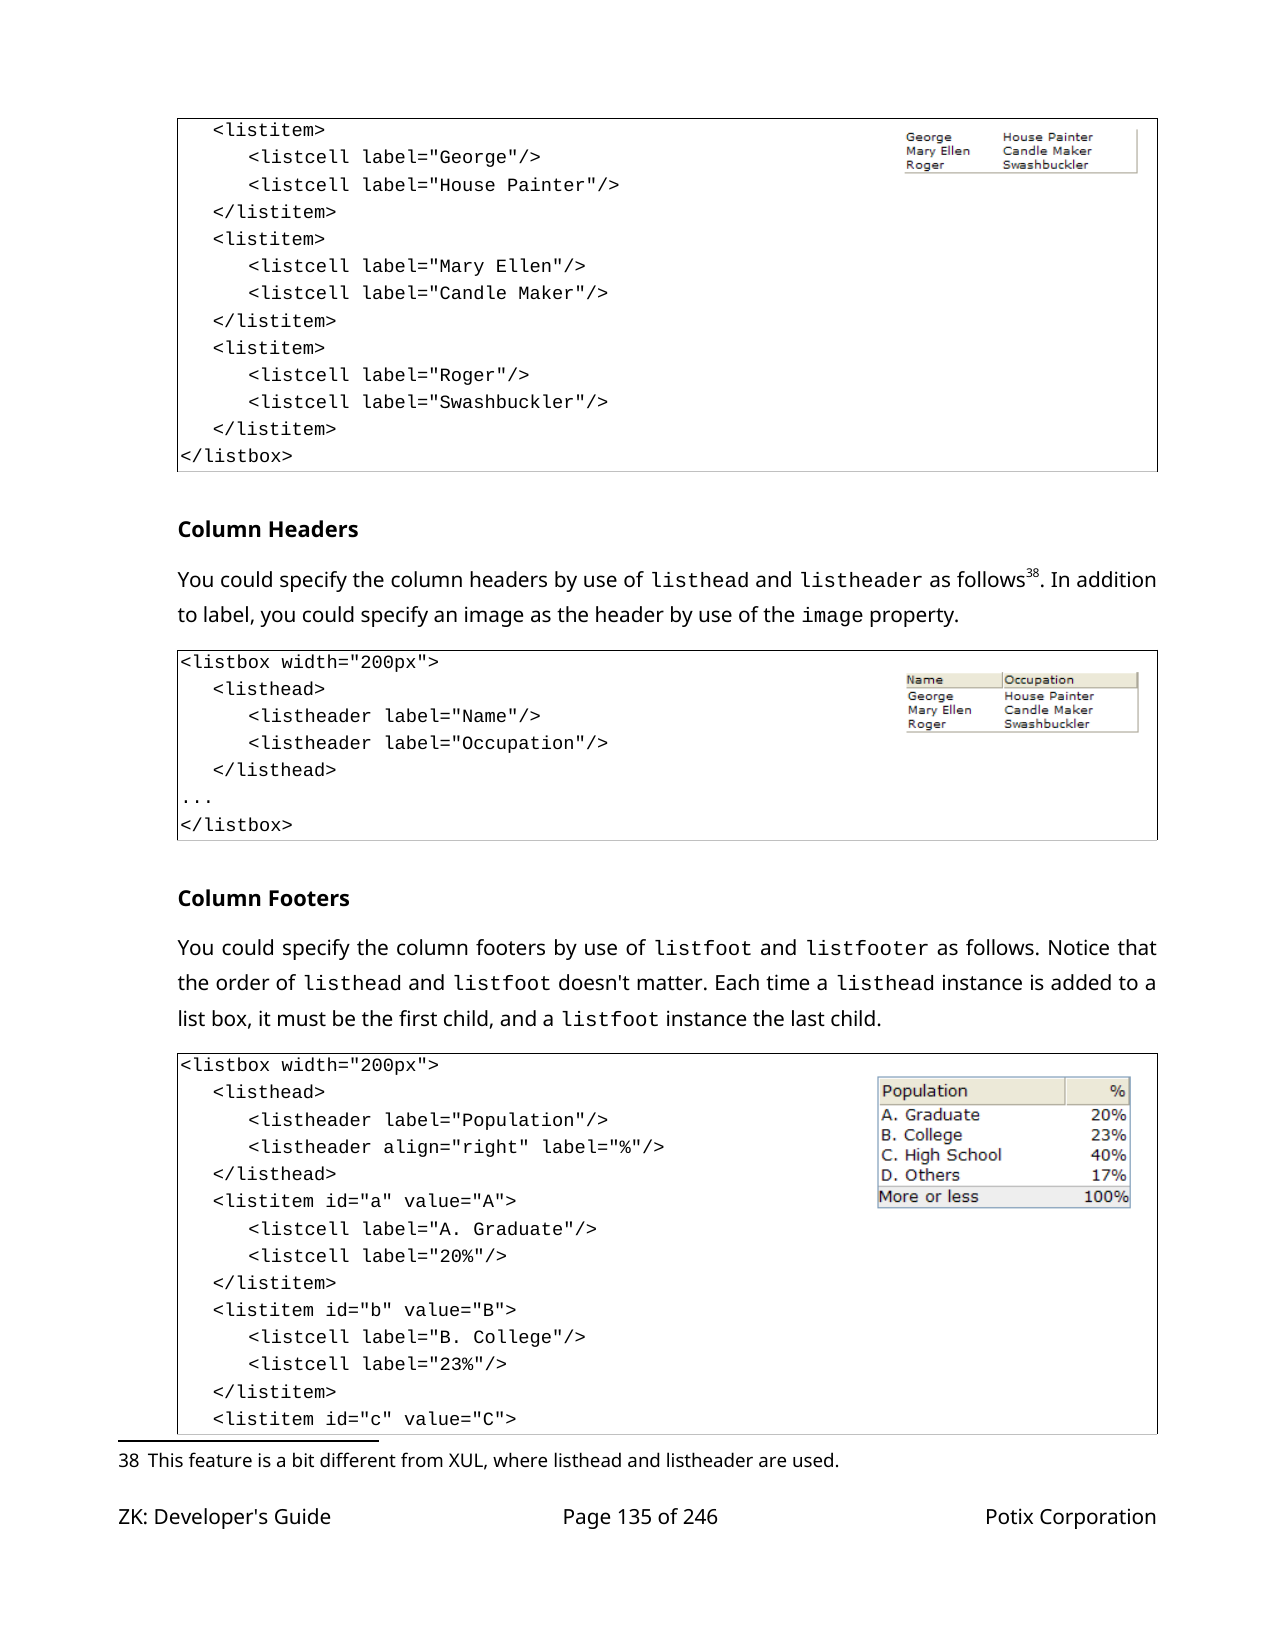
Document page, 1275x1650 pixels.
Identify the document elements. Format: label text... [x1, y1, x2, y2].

text </listbox> [178, 444, 1157, 471]
text </listhead> [178, 1162, 875, 1186]
text You could specify the column footers by use of listfoot and listfooter as follows. Notice that the order of listhead and listfoot doesn't matter. Each time a listhead instance is added to a list box, it must be the first child, and a listfoot instance the last child. [177, 933, 1157, 1033]
text <listcell label="Roger"/> [178, 363, 1157, 387]
text </listhead> [178, 758, 1157, 782]
text <listcell label="Mary Ellen"/> [178, 254, 1157, 278]
subtitle Column Footers [177, 882, 1157, 912]
text [1141, 677, 1157, 701]
text <listheader label="Occupation"/> [178, 731, 1157, 755]
text <listcell label="George"/> [178, 145, 899, 169]
text </listitem> [178, 308, 1157, 333]
text You could specify the column headers by use of listhead and listheader as follows. In addition to label, you could specify an image as the header by use of the image property. [177, 565, 1157, 629]
text <listbox width="200px"> [178, 1054, 1157, 1077]
text <listcell label="Candle Maker"/> [178, 281, 1157, 306]
text <listheader label="Population"/> [178, 1108, 875, 1132]
text <listhead> [178, 1080, 875, 1105]
text <listitem id="b" value="B"> [178, 1298, 1157, 1322]
text <listcell label="B. College"/> [178, 1325, 1157, 1349]
subtitle Column Headers [177, 514, 1157, 544]
text </listbox> [178, 813, 1157, 840]
picture [899, 126, 1139, 177]
text </listitem> [178, 200, 1157, 224]
text <listitem> [178, 336, 1157, 360]
text </listitem> [178, 417, 1157, 441]
text <listhead> [178, 677, 902, 701]
text <listcell label="23%"/> [178, 1352, 1157, 1377]
text <listitem id="a" value="A"> [178, 1189, 1157, 1213]
text <listcell label="House Painter"/> [178, 172, 1157, 197]
text <listitem id="c" value="C"> [178, 1407, 1157, 1434]
text [1136, 1080, 1157, 1105]
text <listcell label="20%"/> [178, 1243, 1157, 1268]
text <listheader align="right" label="%"/> [178, 1135, 875, 1159]
text <listitem> [178, 227, 1157, 251]
picture [875, 1074, 1136, 1211]
text <listbox width="200px"> [178, 651, 1157, 674]
text <listcell label="Swashbuckler"/> [178, 390, 1157, 414]
text <listheader label="Name"/> [178, 704, 902, 728]
picture [902, 671, 1141, 735]
text </listitem> [178, 1271, 1157, 1295]
text </listitem> [178, 1379, 1157, 1404]
text ... [178, 785, 1157, 810]
text This feature is a bit different from XUL, where listhead and listheader are used. [118, 1447, 1157, 1473]
text <listitem> [178, 119, 1157, 142]
text <listcell label="A. Graduate"/> [178, 1216, 1157, 1241]
text [1136, 1162, 1157, 1186]
